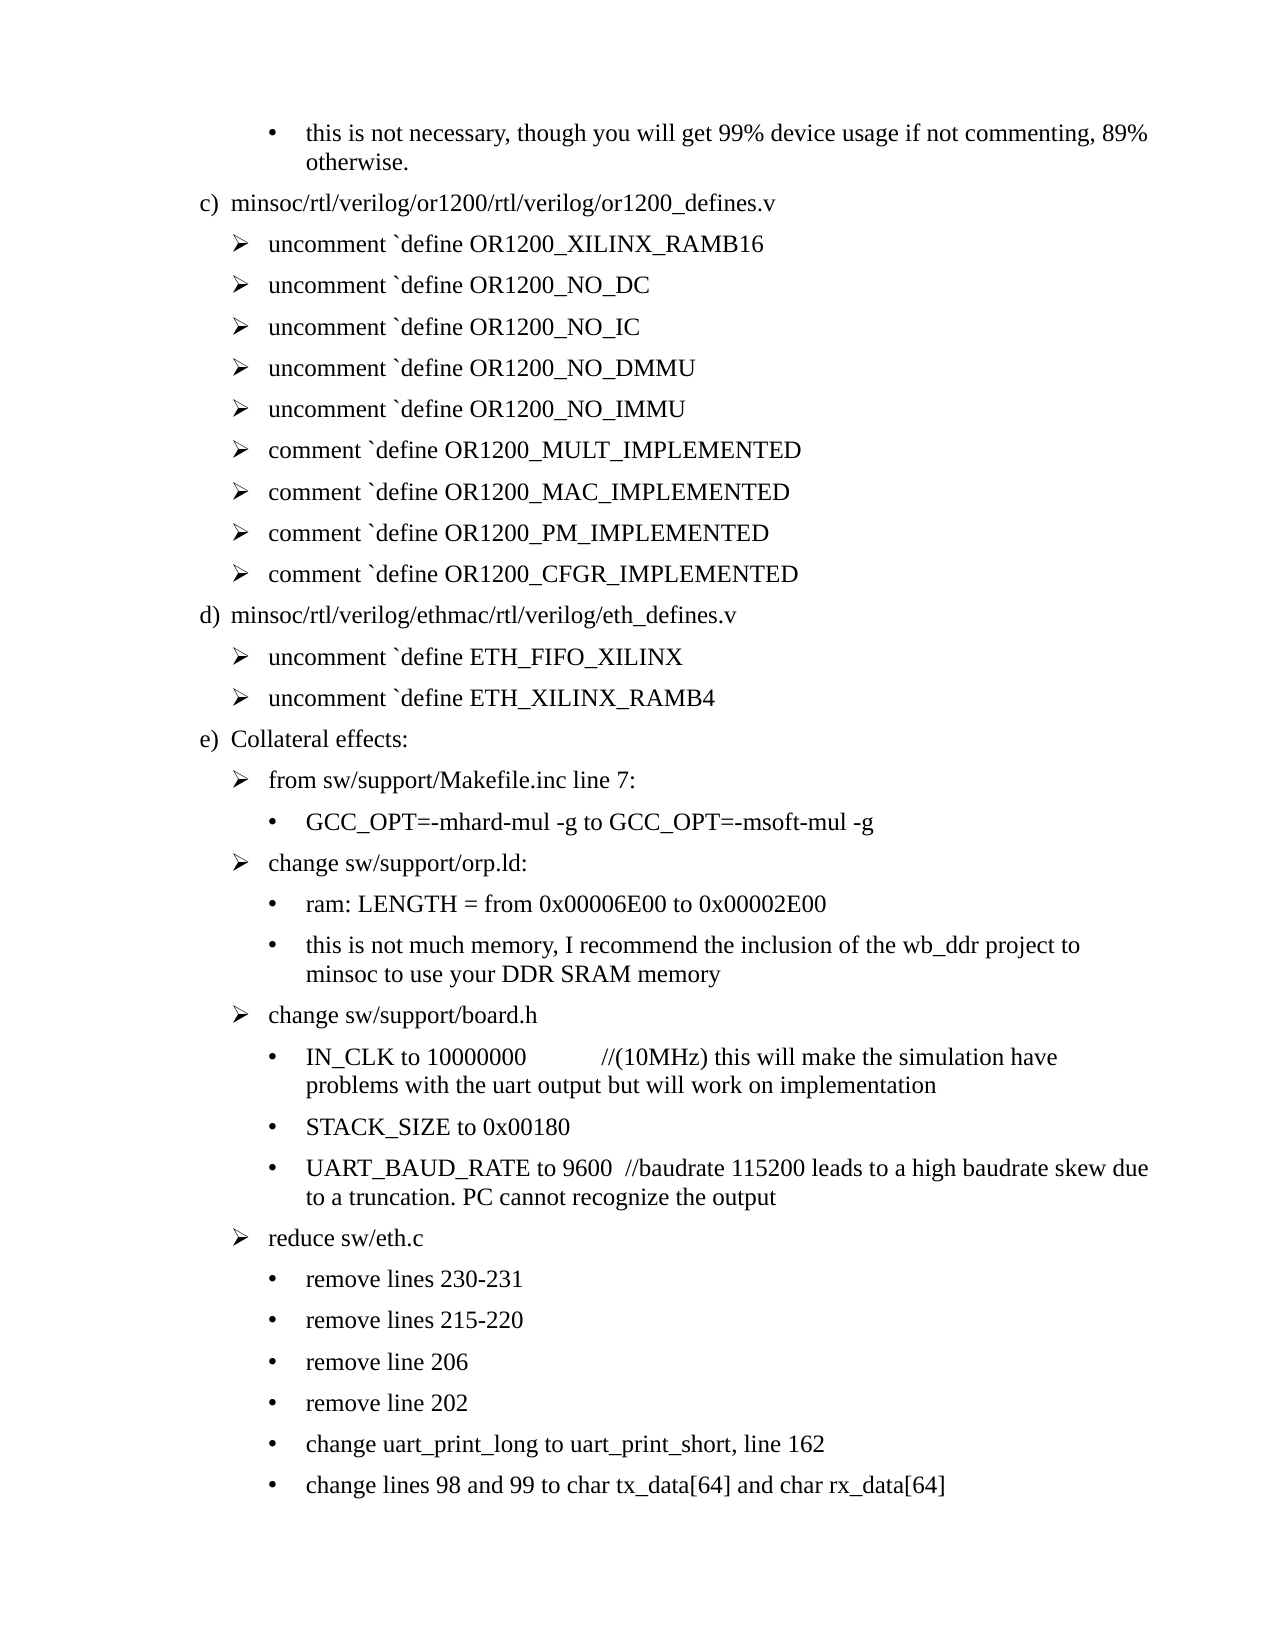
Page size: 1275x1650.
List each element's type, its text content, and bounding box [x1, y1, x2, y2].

list from sw/support/Makefile.inc line 7: [231, 766, 1157, 794]
list reduce sw/eth.c [231, 1223, 1157, 1252]
list this is not much memory, I recommend the inclusion of the wb_ddr project to minsoc to use your DDR SRAM memory [268, 931, 1157, 988]
list uncomment `define OR1200_NO_DC [231, 271, 1157, 299]
list Collateral effects: [193, 724, 1157, 753]
list change uart_print_long to uart_print_short, line 162 [268, 1429, 1157, 1458]
list uncomment `define OR1200_NO_IMMU [231, 394, 1157, 423]
list GCC_OPT=-mhard-mul -g to GCC_OPT=-msoft-mul -g [268, 807, 1157, 836]
list remove line 206 [268, 1347, 1157, 1376]
list comment `define OR1200_CFGR_IMPLEMENTED [231, 559, 1157, 588]
list change sw/support/board.h [231, 1001, 1157, 1029]
list IN_CLK to 10000000 //(10MHz) this will make the simulation have problems with the uart output but will work on implementation [268, 1042, 1157, 1099]
list minsoc/rtl/verilog/ethmac/rtl/verilog/eth_defines.v [193, 601, 1157, 629]
list comment `define OR1200_MAC_IMPLEMENTED [231, 477, 1157, 506]
list remove lines 230-231 [268, 1264, 1157, 1293]
list uncomment `define OR1200_XILINX_RAMB16 [231, 229, 1157, 258]
list uncomment `define OR1200_NO_IC [231, 312, 1157, 341]
list change lines 98 and 99 to char tx_data[64] and char rx_data[64] [268, 1471, 1157, 1499]
list remove line 202 [268, 1388, 1157, 1417]
list remove lines 215-220 [268, 1306, 1157, 1334]
list UART_BAUD_RATE to 9600 //baudrate 115200 leads to a high baudrate skew due to a truncation. PC cannot recognize the output [268, 1153, 1157, 1211]
list ram: LENGTH = from 0x00006E00 to 0x00002E00 [268, 889, 1157, 918]
list uncomment `define OR1200_NO_DMMU [231, 353, 1157, 382]
list change sw/support/orp.ld: [231, 848, 1157, 877]
list minsoc/rtl/verilog/or1200/rtl/verilog/or1200_defines.v [193, 188, 1157, 217]
list uncomment `define ETH_XILINX_RAMB4 [231, 683, 1157, 712]
list STACK_SIZE to 0x00180 [268, 1112, 1157, 1141]
list comment `define OR1200_PM_IMPLEMENTED [231, 518, 1157, 547]
list uncomment `define ETH_FIFO_XILINX [231, 642, 1157, 671]
list this is not necessary, though you will get 99% device usage if not commenting, 89% otherwise. [268, 118, 1157, 176]
list comment `define OR1200_MULT_IMPLEMENTED [231, 436, 1157, 464]
